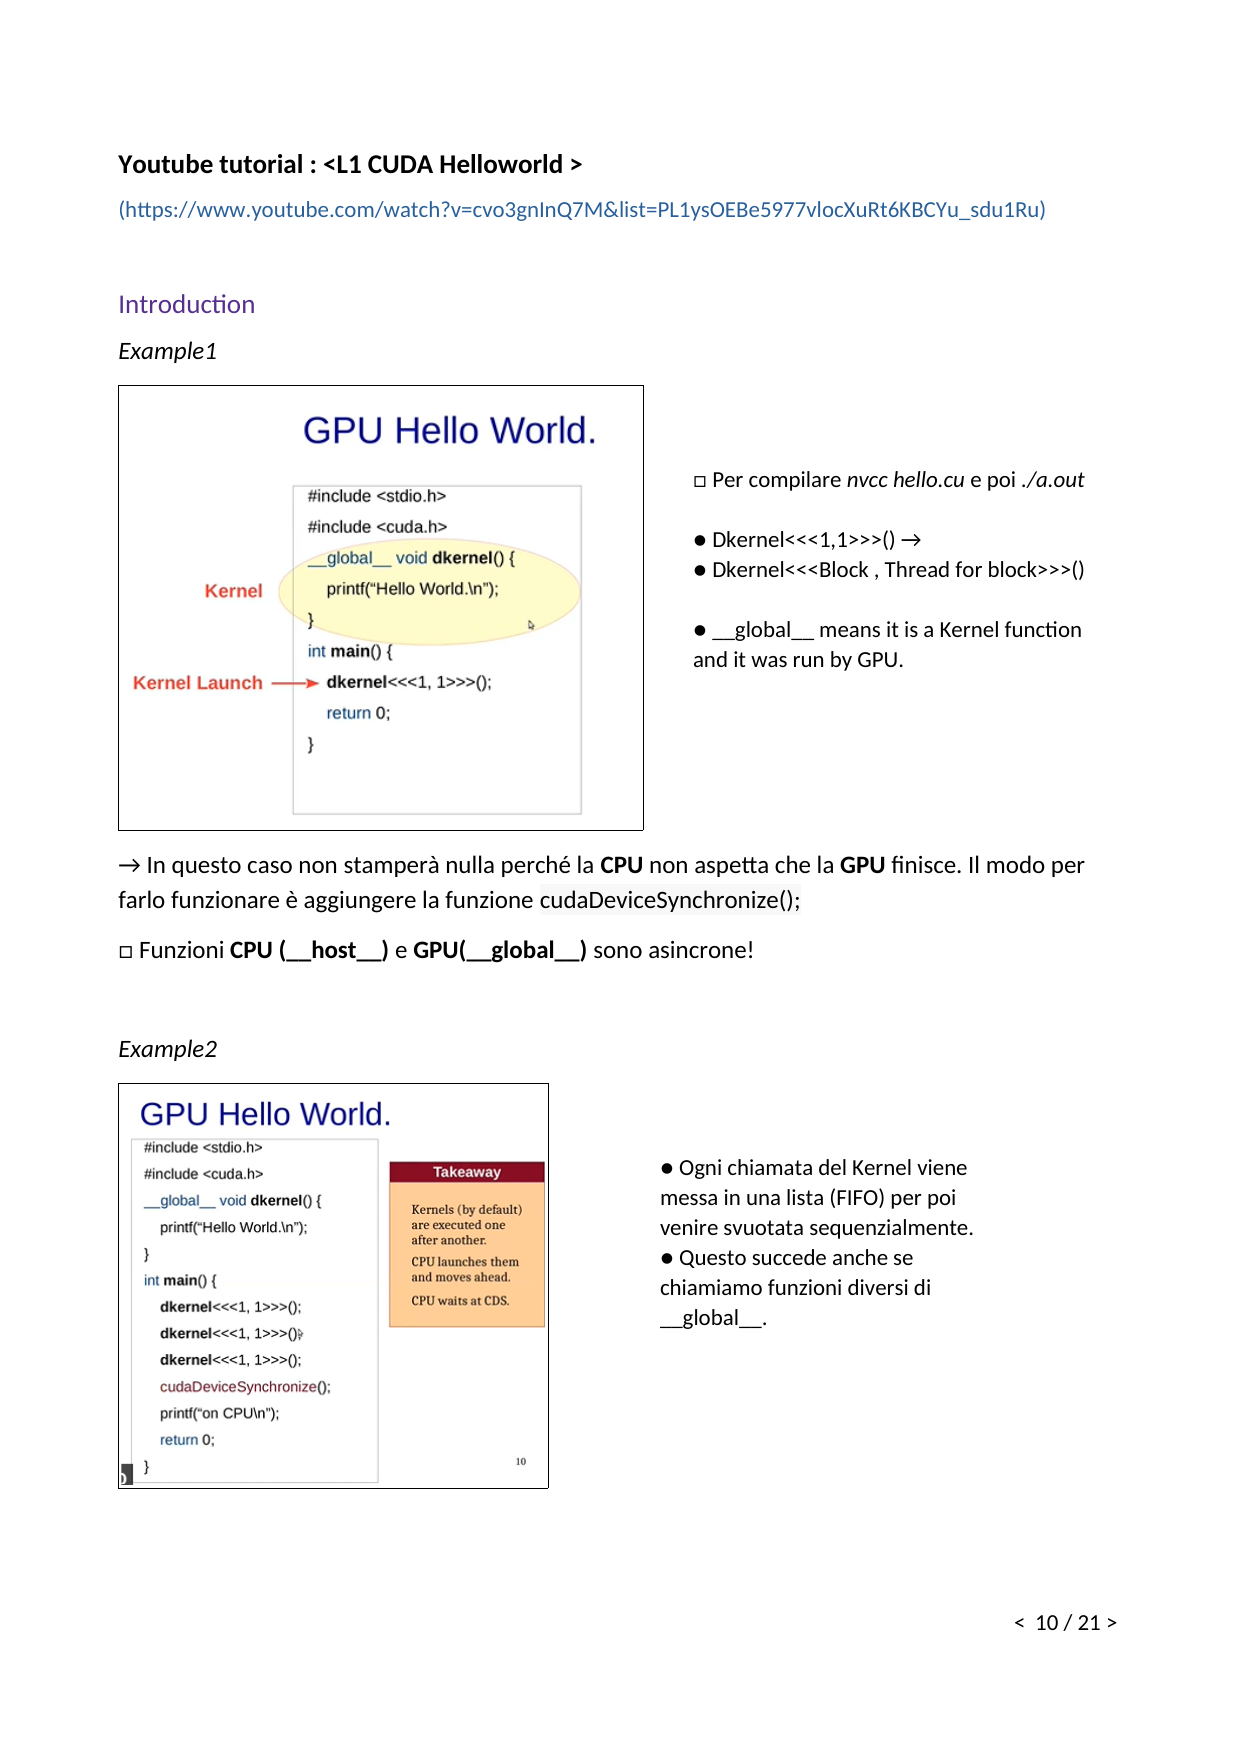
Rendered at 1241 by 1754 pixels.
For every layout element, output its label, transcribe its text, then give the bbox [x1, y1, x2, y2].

text → In questo caso non stamperà nulla perché la CPU non aspetta che la GPU finisce. Il modo per farlo funzionare è aggiungere la funzione cudaDeviceSynchronize(); [118, 849, 1122, 915]
picture [121, 387, 641, 828]
subtitle Introduction [118, 287, 1122, 320]
text Example1 [118, 335, 1122, 366]
text □ Funzioni CPU (__host__) e GPU(__global__) sono asincrone! [118, 934, 1122, 964]
text (https://www.youtube.com/watch?v=cvo3gnInQ7M&list=PL1ysOEBe5977vlocXuRt6KBCYu_sdu1Ru) [118, 195, 1122, 223]
picture [121, 1085, 545, 1485]
text Example2 [118, 1033, 1122, 1064]
subtitle Youtube tutorial : <L1 CUDA Helloworld > [118, 148, 1122, 181]
